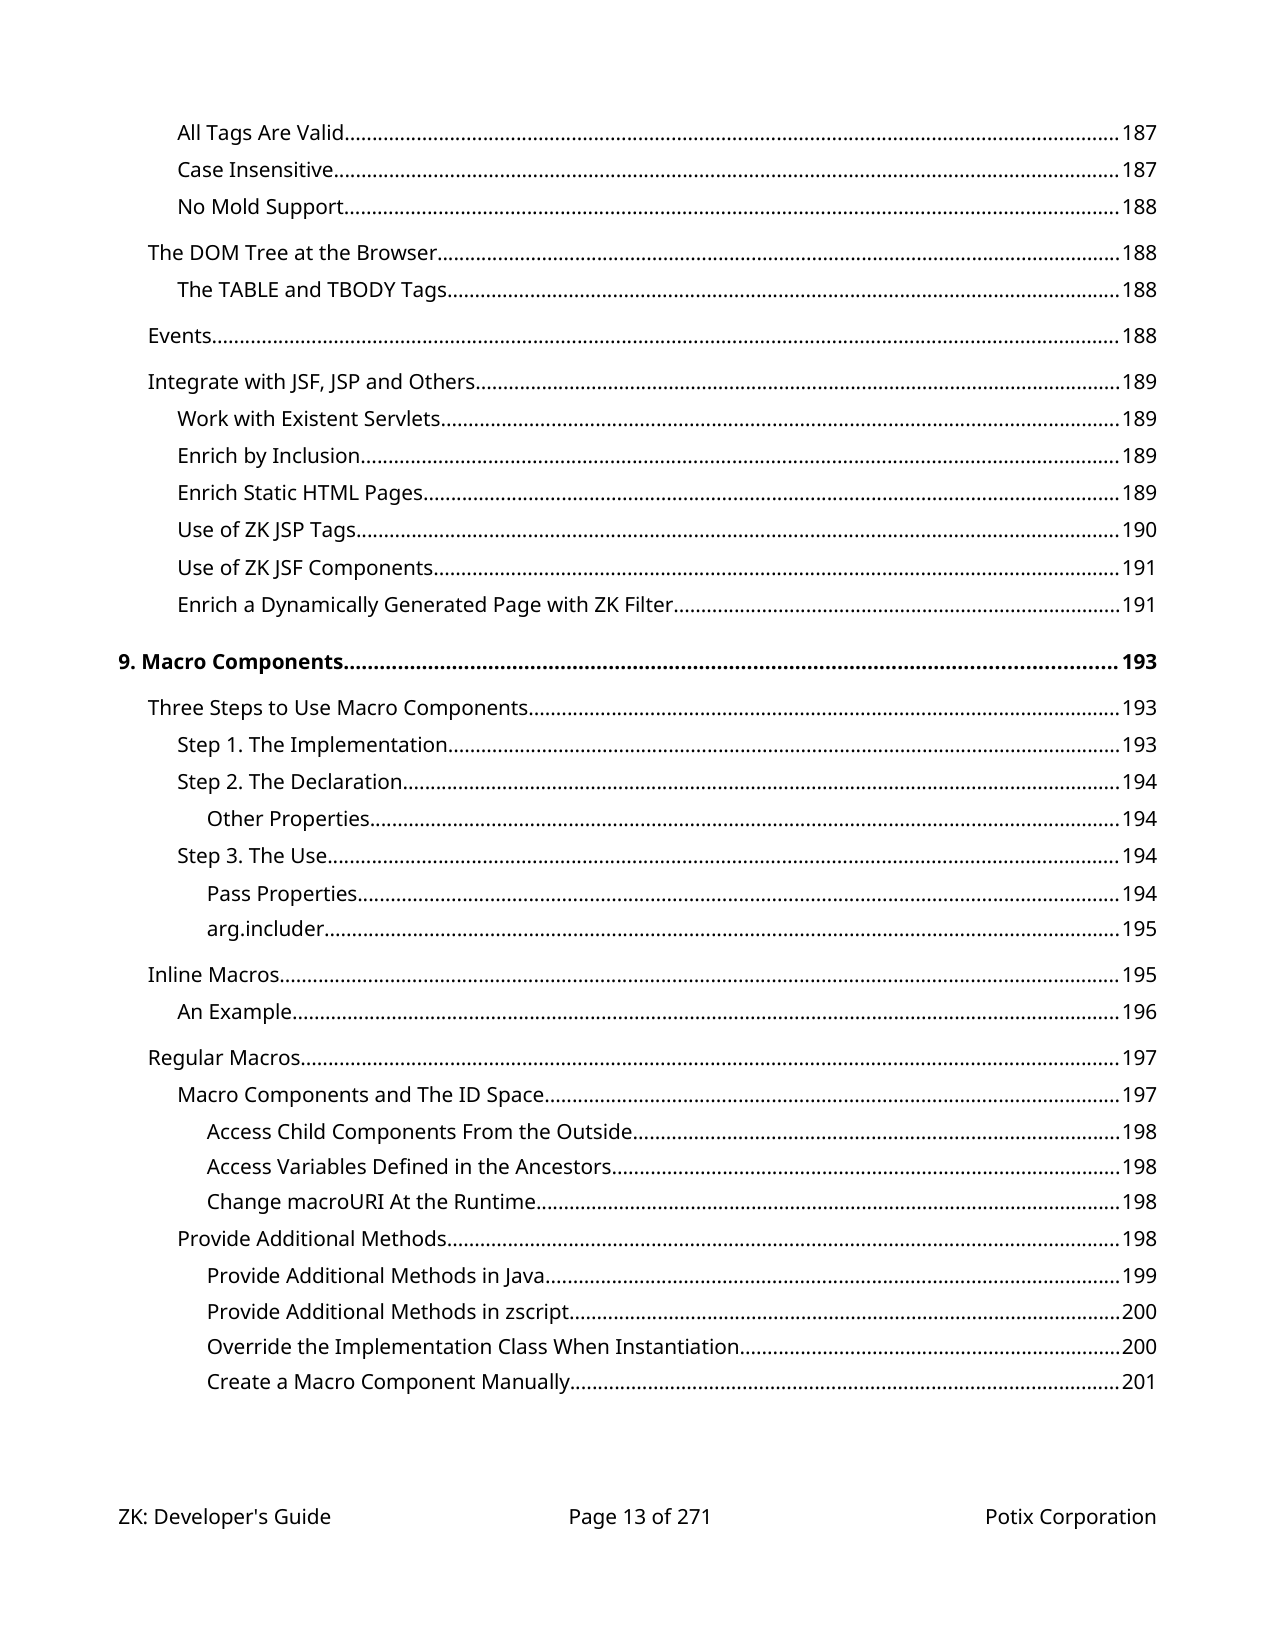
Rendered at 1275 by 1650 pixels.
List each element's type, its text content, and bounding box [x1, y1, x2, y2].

text Enrich a Dynamically Generated Page with ZK Filter 191 [177, 590, 1157, 618]
text Use of ZK JSP Tags 190 [177, 516, 1157, 544]
text Regular Macros 197 [148, 1043, 1157, 1071]
text Work with Existent Servlets 189 [177, 404, 1157, 432]
text Enrich by Inclusion 189 [177, 441, 1157, 469]
text An Example 196 [177, 997, 1157, 1025]
text Case Insensitive 187 [177, 155, 1157, 183]
text Integrate with JSF, JSP and Others 189 [148, 367, 1157, 395]
text The DOM Tree at the Browser 188 [148, 238, 1157, 266]
text Access Variables Defined in the Ancestors 198 [207, 1152, 1157, 1181]
text Access Child Components From the Outside 198 [207, 1117, 1157, 1145]
text Step 1. The Implementation 193 [177, 730, 1157, 759]
text Enrich Static HTML Pages 189 [177, 478, 1157, 507]
text Create a Macro Component Manually 201 [207, 1367, 1157, 1396]
text Inline Macros 195 [148, 960, 1157, 988]
text Macro Components and The ID Space 197 [177, 1080, 1157, 1108]
text Provide Additional Methods 198 [177, 1224, 1157, 1253]
text Provide Additional Methods in Java 199 [207, 1262, 1157, 1290]
text 9. Macro Components 193 [118, 647, 1157, 676]
text Override the Implementation Class When Instantiation 200 [207, 1332, 1157, 1360]
text Step 3. The Use 194 [177, 842, 1157, 870]
text Three Steps to Use Macro Components 193 [148, 693, 1157, 722]
text arg.includer 195 [207, 914, 1157, 942]
text Use of ZK JSF Components 191 [177, 553, 1157, 581]
text Other Properties 194 [207, 804, 1157, 833]
text Pass Properties 194 [207, 879, 1157, 907]
text Events 188 [148, 321, 1157, 349]
text Step 2. The Declaration 194 [177, 767, 1157, 796]
text No Mold Support 188 [177, 192, 1157, 221]
text Change macroURI At the Runtime 198 [207, 1187, 1157, 1216]
text Provide Additional Methods in zscript 200 [207, 1297, 1157, 1325]
text All Tags Are Valid 187 [177, 118, 1157, 146]
text The TABLE and TBODY Tags 188 [177, 275, 1157, 303]
